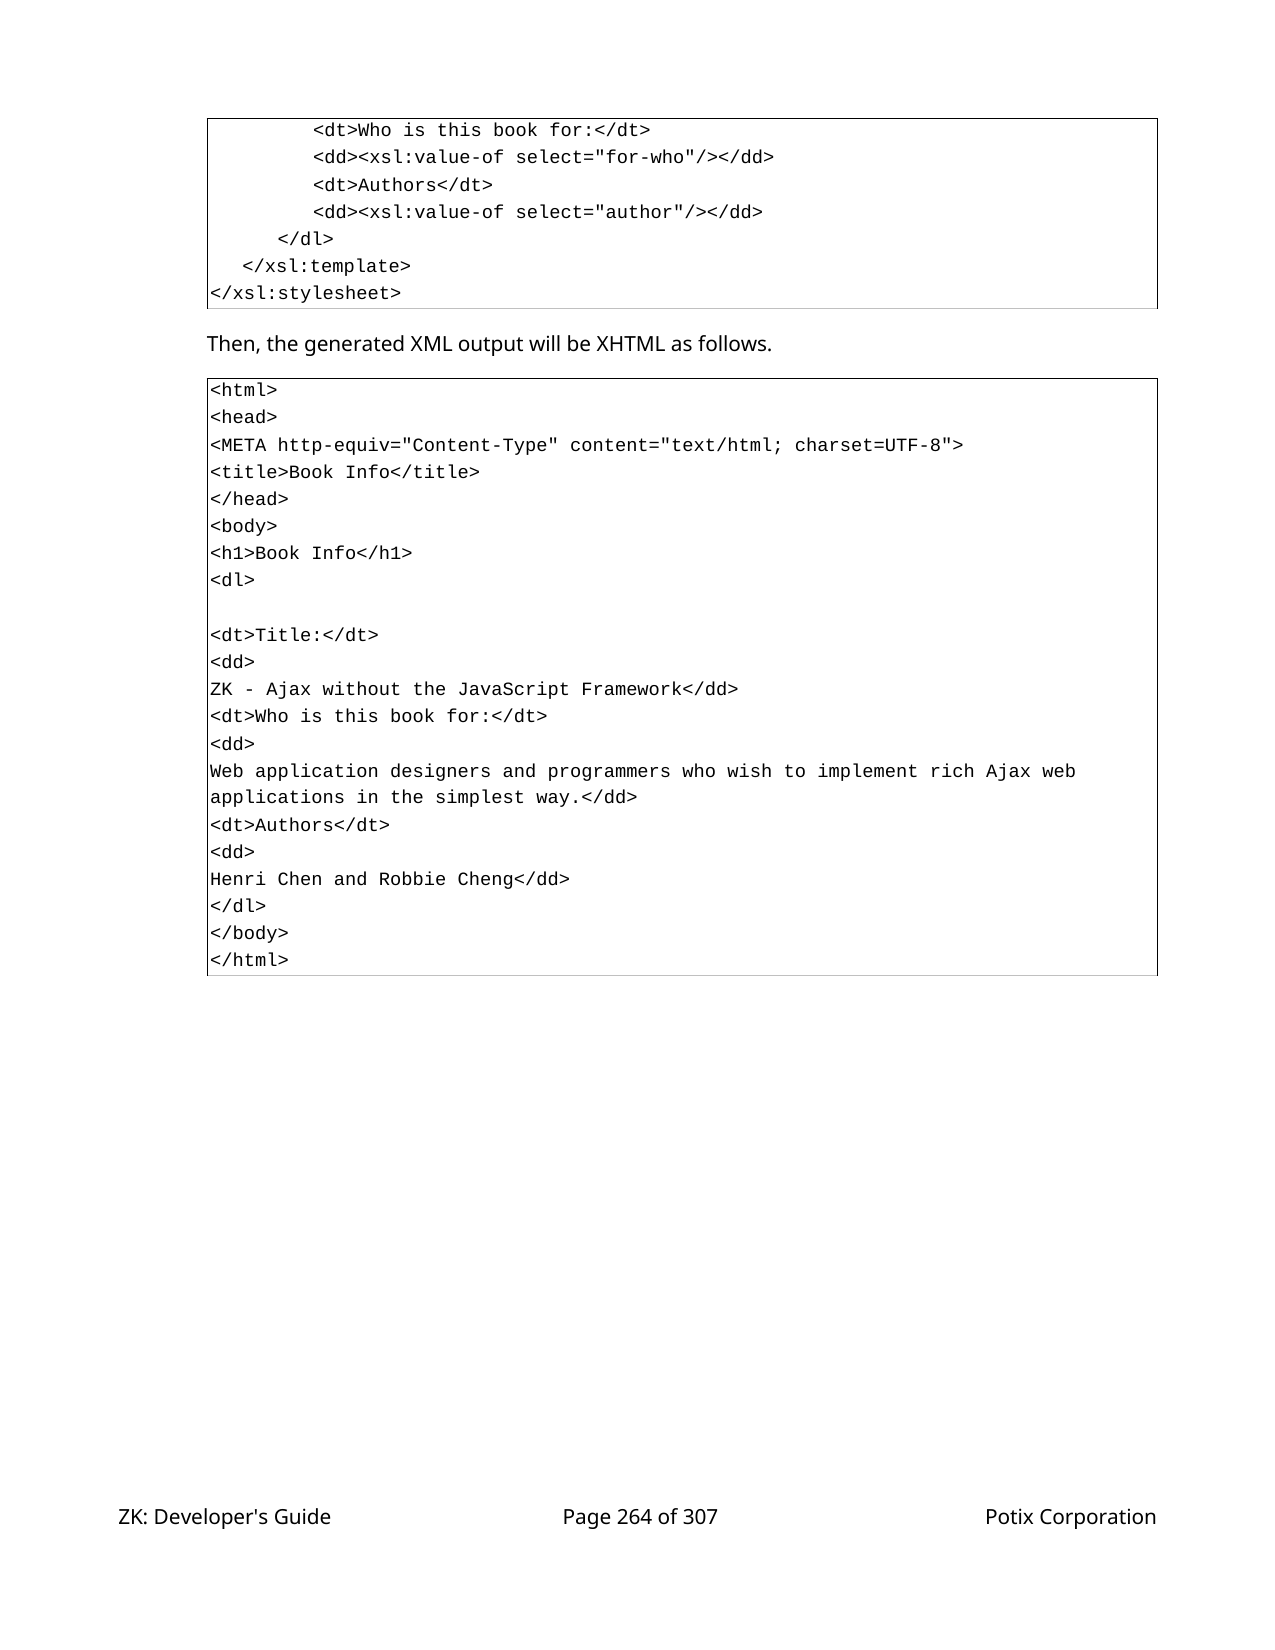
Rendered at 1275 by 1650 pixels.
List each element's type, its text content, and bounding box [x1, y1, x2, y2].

text </xsl:template> [208, 254, 1157, 278]
text <dt>Who is this book for:</dt> [208, 119, 1157, 142]
text <dt>Authors</dt> [208, 812, 1157, 837]
text <dt>Authors</dt> [208, 172, 1157, 197]
text <dt>Title:</dt> [208, 623, 1157, 647]
text </dl> [208, 227, 1157, 251]
text </body> [208, 921, 1157, 945]
text <dd><xsl:value-of select="for-who"/></dd> [208, 145, 1157, 169]
text <dd> [208, 731, 1157, 756]
text ZK - Ajax without the JavaScript Framework</dd> [208, 677, 1157, 701]
text </html> [208, 948, 1157, 975]
text <dd><xsl:value-of select="author"/></dd> [208, 200, 1157, 224]
text <body> [208, 514, 1157, 538]
text <dl> [208, 568, 1157, 593]
text <dd> [208, 839, 1157, 864]
text Henri Chen and Robbie Cheng</dd> [208, 867, 1157, 891]
text <META http-equiv="Content-Type" content="text/html; charset=UTF-8"> [208, 432, 1157, 457]
text <h1>Book Info</h1> [208, 541, 1157, 565]
text </dl> [208, 894, 1157, 918]
text <html> [208, 379, 1157, 402]
text </xsl:stylesheet> [208, 281, 1157, 308]
text </head> [208, 487, 1157, 511]
text <dd> [208, 650, 1157, 674]
text Web application designers and programmers who wish to implement rich Ajax web applications in the simplest way.</dd> [208, 759, 1157, 809]
text <head> [208, 405, 1157, 429]
text <dt>Who is this book for:</dt> [208, 704, 1157, 728]
text <title>Book Info</title> [208, 459, 1157, 484]
text Then, the generated XML output will be XHTML as follows. [207, 329, 1157, 357]
